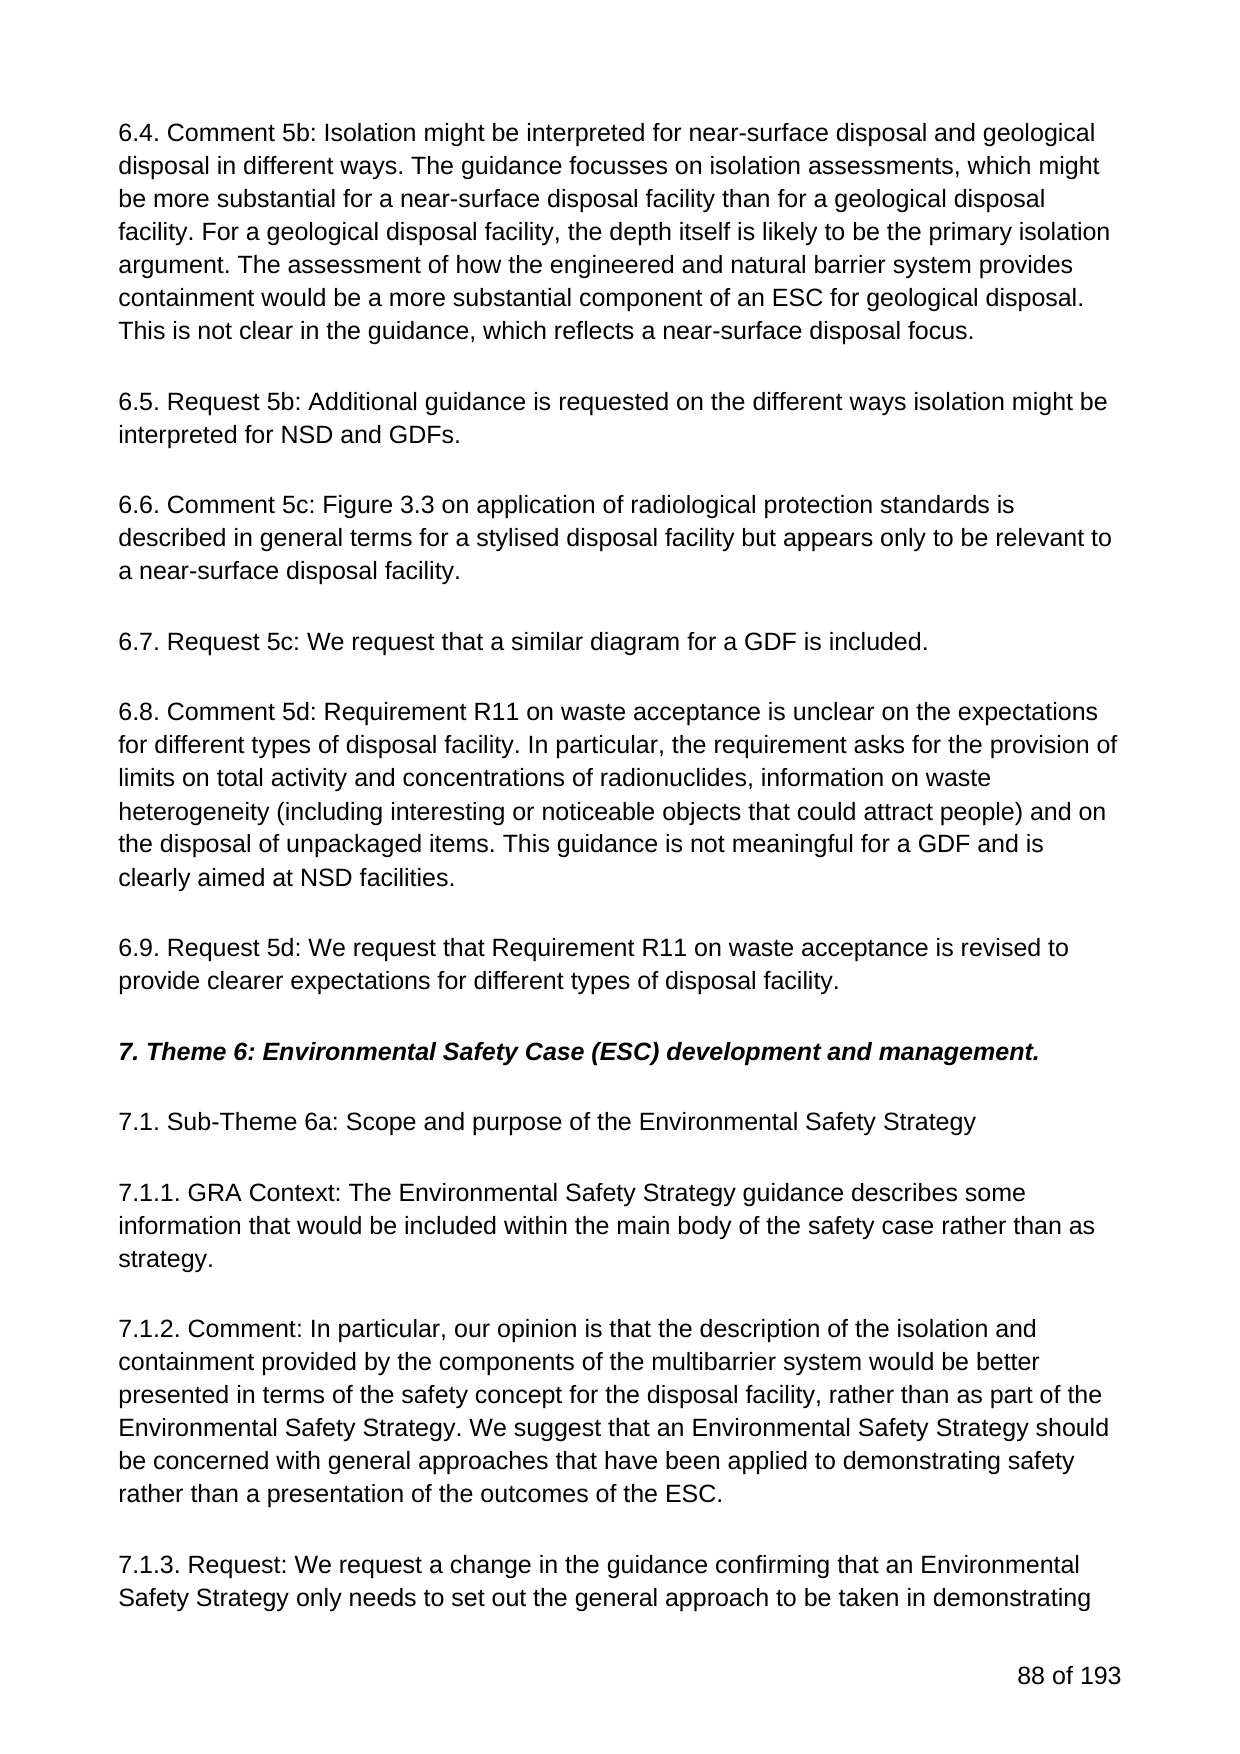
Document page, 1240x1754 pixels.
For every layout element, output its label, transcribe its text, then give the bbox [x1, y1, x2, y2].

text 7. Theme 6: Environmental Safety Case (ESC) development and management. [118, 1037, 1121, 1065]
text 6.4. Comment 5b: Isolation might be interpreted for near-surface disposal and geological disposal in different ways. The guidance focusses on isolation assessments, which might be more substantial for a near-surface disposal facility than for a geological disposal facility. For a geological disposal facility, the depth itself is likely to be the primary isolation argument. The assessment of how the engineered and natural barrier system provides containment would be a more substantial component of an ESC for geological disposal. This is not clear in the guidance, which reflects a near-surface disposal focus. [118, 118, 1121, 345]
text 6.8. Comment 5d: Requirement R11 on waste acceptance is unclear on the expectations for different types of disposal facility. In particular, the requirement asks for the provision of limits on total activity and concentrations of radionuclides, information on waste heterogeneity (including interesting or noticeable objects that could attract people) and on the disposal of unpackaged items. This guidance is not meaningful for a GDF and is clearly aimed at NSD facilities. [118, 697, 1121, 891]
text 7.1. Sub-Theme 6a: Scope and purpose of the Environmental Safety Strategy [118, 1107, 1121, 1136]
text 7.1.3. Request: We request a change in the guidance confirming that an Environmental Safety Strategy only needs to set out the general approach to be taken in demonstrating [118, 1550, 1121, 1612]
text 7.1.2. Comment: In particular, our opinion is that the description of the isolation and containment provided by the components of the multibarrier system would be better presented in terms of the safety concept for the disposal facility, rather than as part of the Environmental Safety Strategy. We suggest that an Environmental Safety Strategy should be concerned with general approaches that have been applied to demonstrating safety rather than a presentation of the outcomes of the ESC. [118, 1314, 1121, 1508]
text 6.7. Request 5c: We request that a similar diagram for a GDF is included. [118, 627, 1121, 656]
text 7.1.1. GRA Context: The Environmental Safety Strategy guidance describes some information that would be included within the main body of the safety case rather than as strategy. [118, 1178, 1121, 1272]
text 6.9. Request 5d: We request that Requirement R11 on waste acceptance is revised to provide clearer expectations for different types of disposal facility. [118, 933, 1121, 995]
text 6.6. Comment 5c: Figure 3.3 on application of radiological protection standards is described in general terms for a stylised disposal facility but appears only to be relevant to a near-surface disposal facility. [118, 490, 1121, 585]
text 6.5. Request 5b: Additional guidance is requested on the different ways isolation might be interpreted for NSD and GDFs. [118, 387, 1121, 448]
